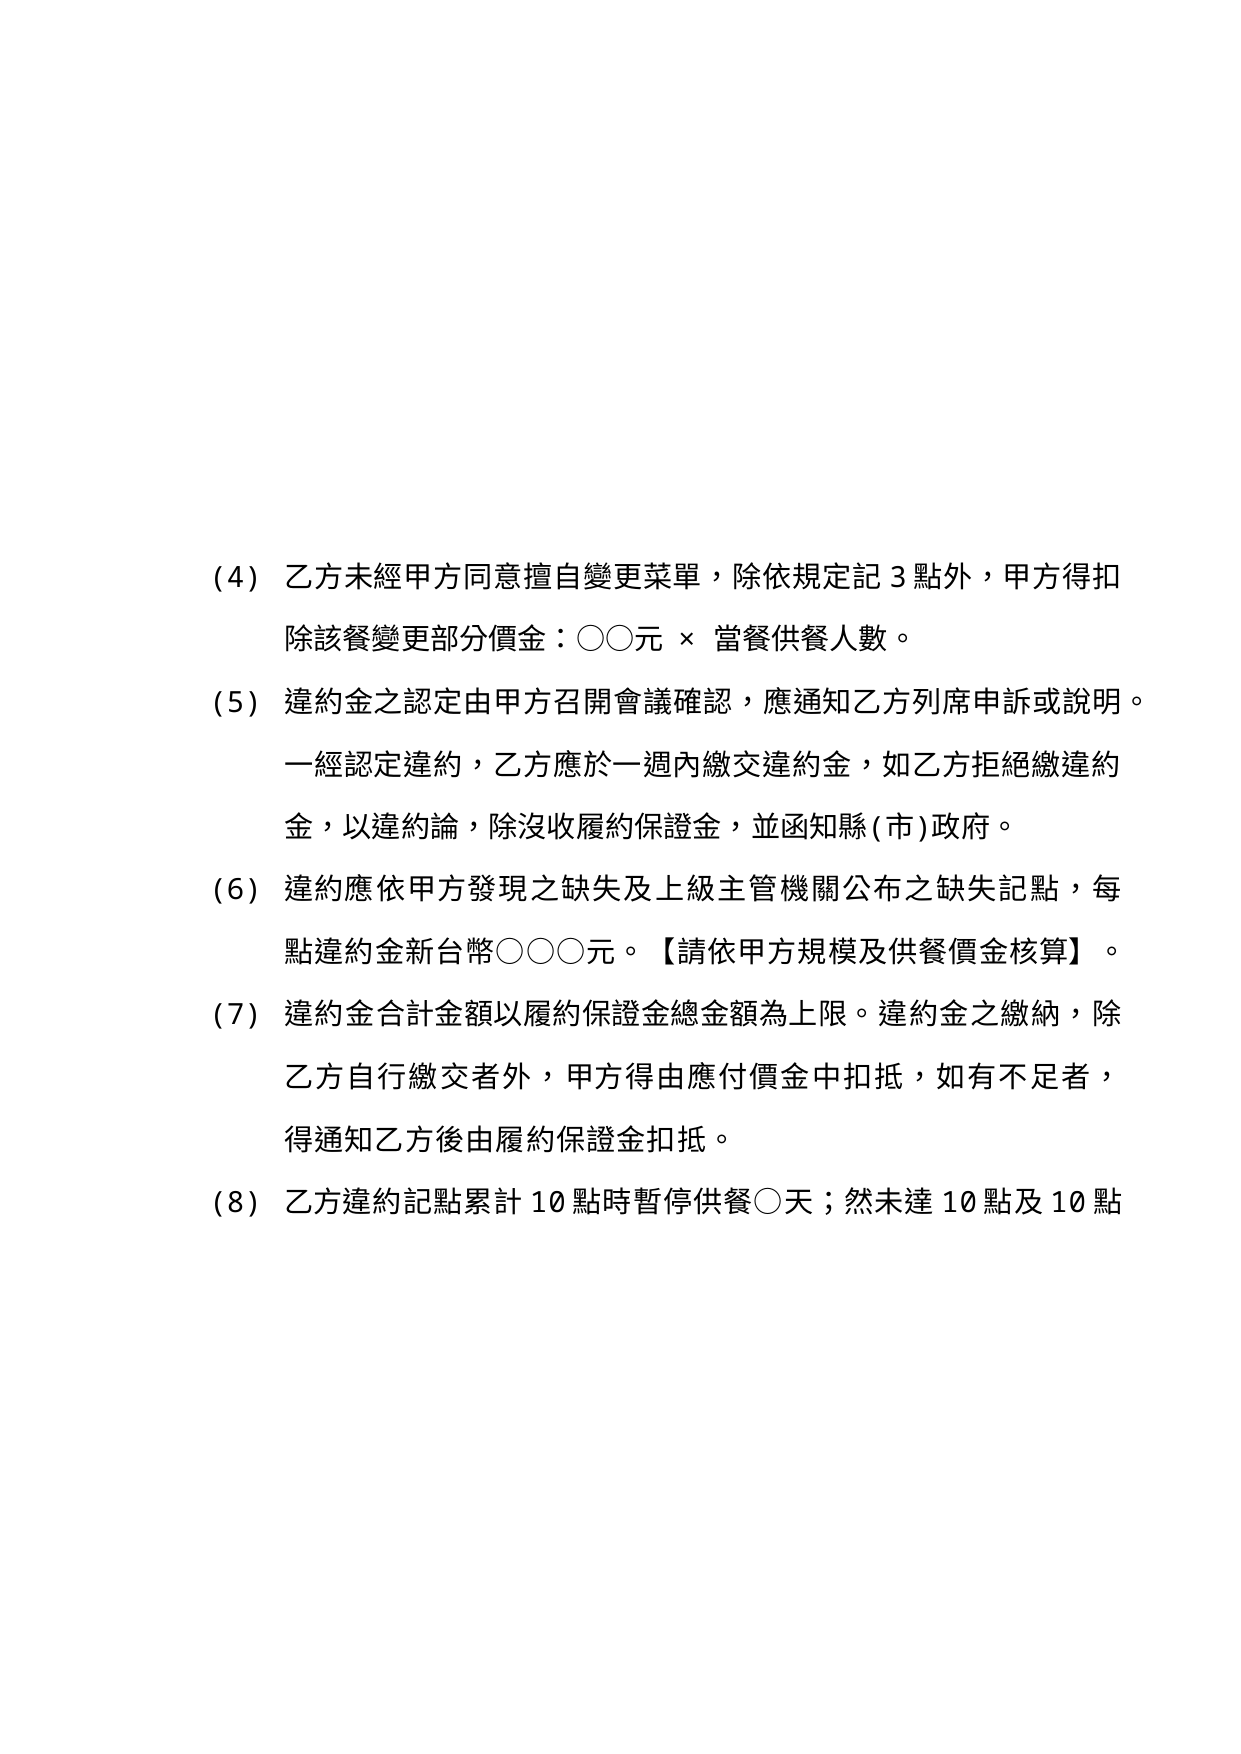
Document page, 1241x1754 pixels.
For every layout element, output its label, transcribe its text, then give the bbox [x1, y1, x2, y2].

list 違約應依甲方發現之缺失及上級主管機關公布之缺失記點，每點違約金新台幣○○○元。【請依甲方規模及供餐價金核算】。 [209, 846, 1122, 971]
list 乙方違約記點累計10點時暫停供餐○天；然未達10點及10點 [209, 1158, 1122, 1221]
list 違約金之認定由甲方召開會議確認，應通知乙方列席申訴或說明。一經認定違約，乙方應於一週內繳交違約金，如乙方拒絕繳違約金，以違約論，除沒收履約保證金，並函知縣(市)政府。 [209, 658, 1122, 846]
list 違約金合計金額以履約保證金總金額為上限。違約金之繳納，除乙方自行繳交者外，甲方得由應付價金中扣抵，如有不足者，得通知乙方後由履約保證金扣抵。 [209, 971, 1122, 1158]
list 乙方未經甲方同意擅自變更菜單，除依規定記3點外，甲方得扣除該餐變更部分價金：○○元 × 當餐供餐人數。 [209, 533, 1122, 658]
